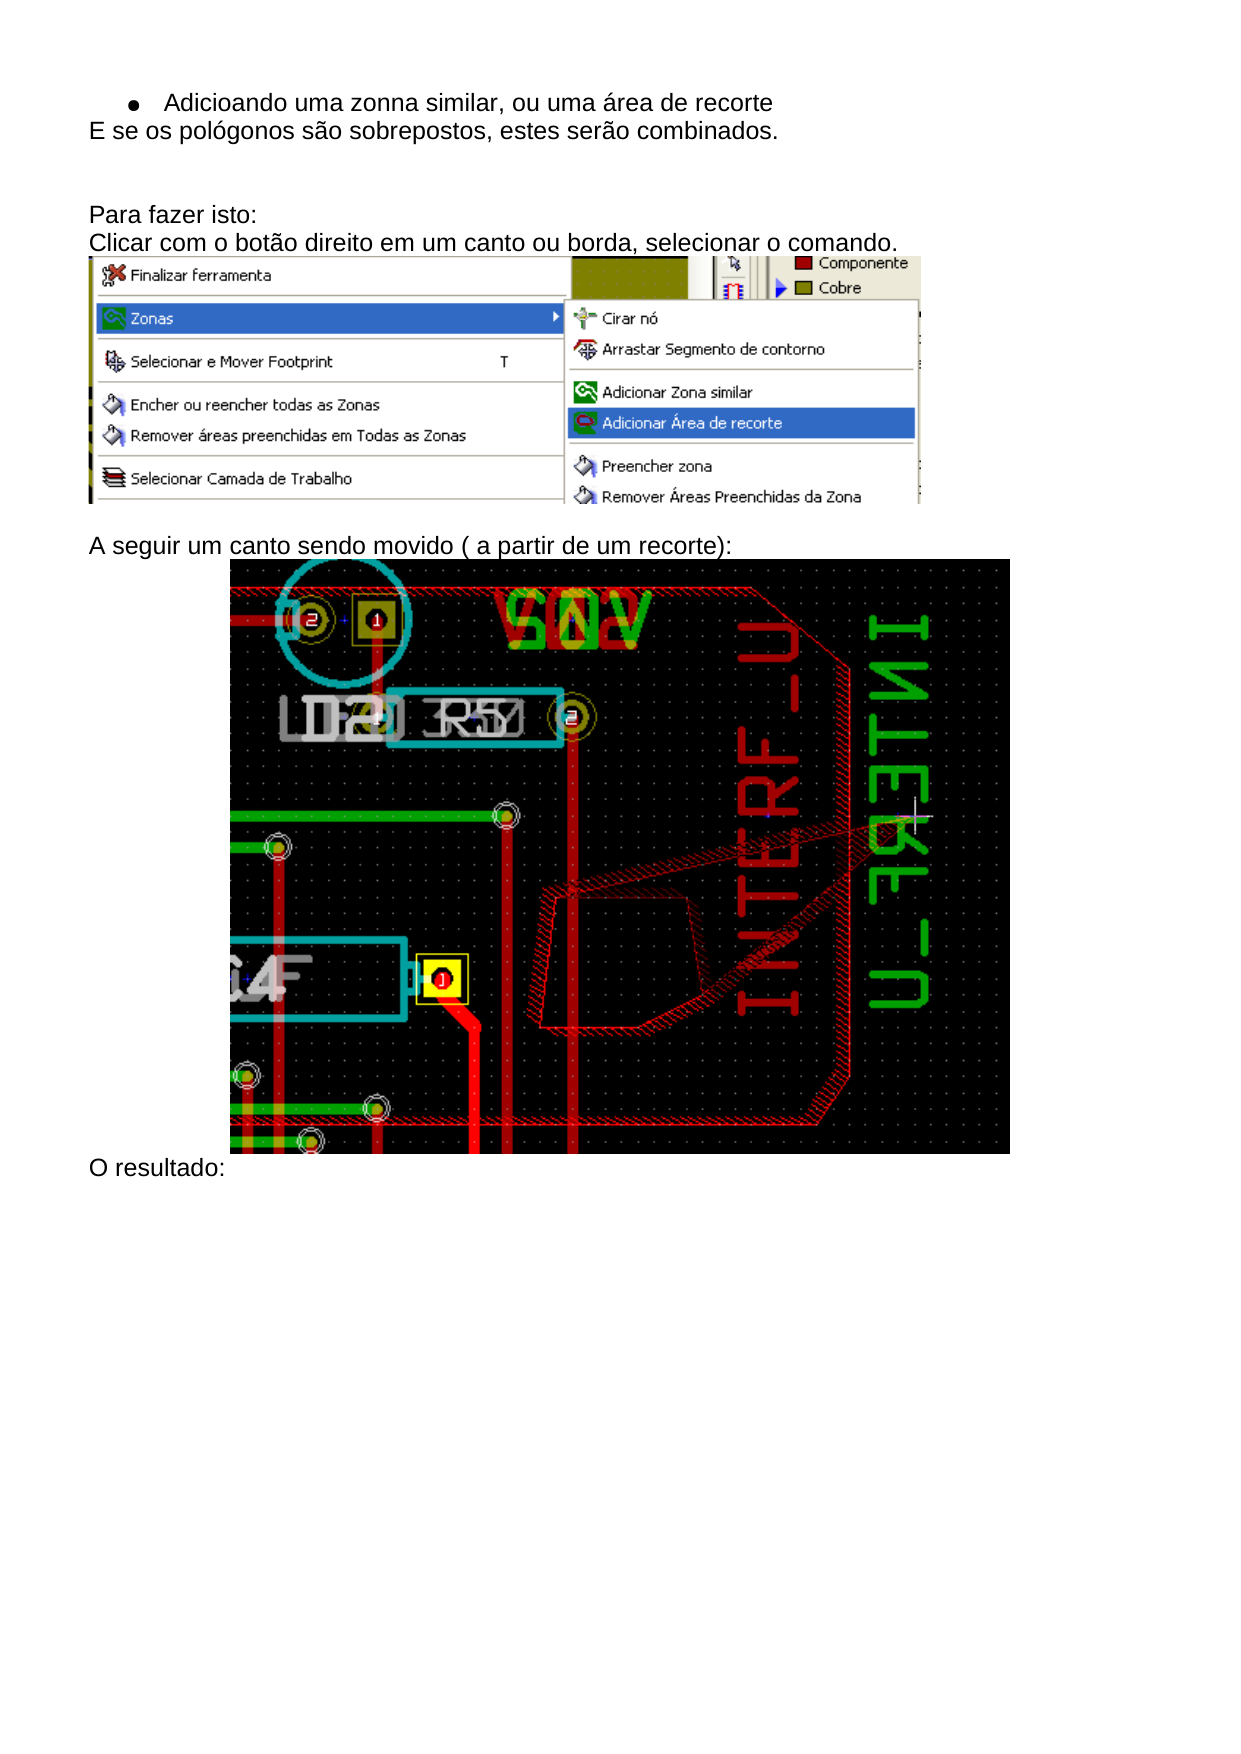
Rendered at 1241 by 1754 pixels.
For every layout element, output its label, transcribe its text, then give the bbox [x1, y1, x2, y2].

text O resultado: [88, 1153, 1152, 1182]
text Para fazer isto: [88, 201, 1152, 228]
picture [88, 256, 921, 504]
picture [230, 559, 1010, 1154]
text A seguir um canto sendo movido ( a partir de um recorte): [88, 532, 1152, 560]
text Clicar com o botão direito em um canto ou borda, selecionar o comando. [88, 228, 1152, 257]
list Adicioando uma zonna similar, ou uma área de recorte [126, 88, 1152, 117]
text E se os pológonos são sobrepostos, estes serão combinados. [88, 117, 1152, 144]
